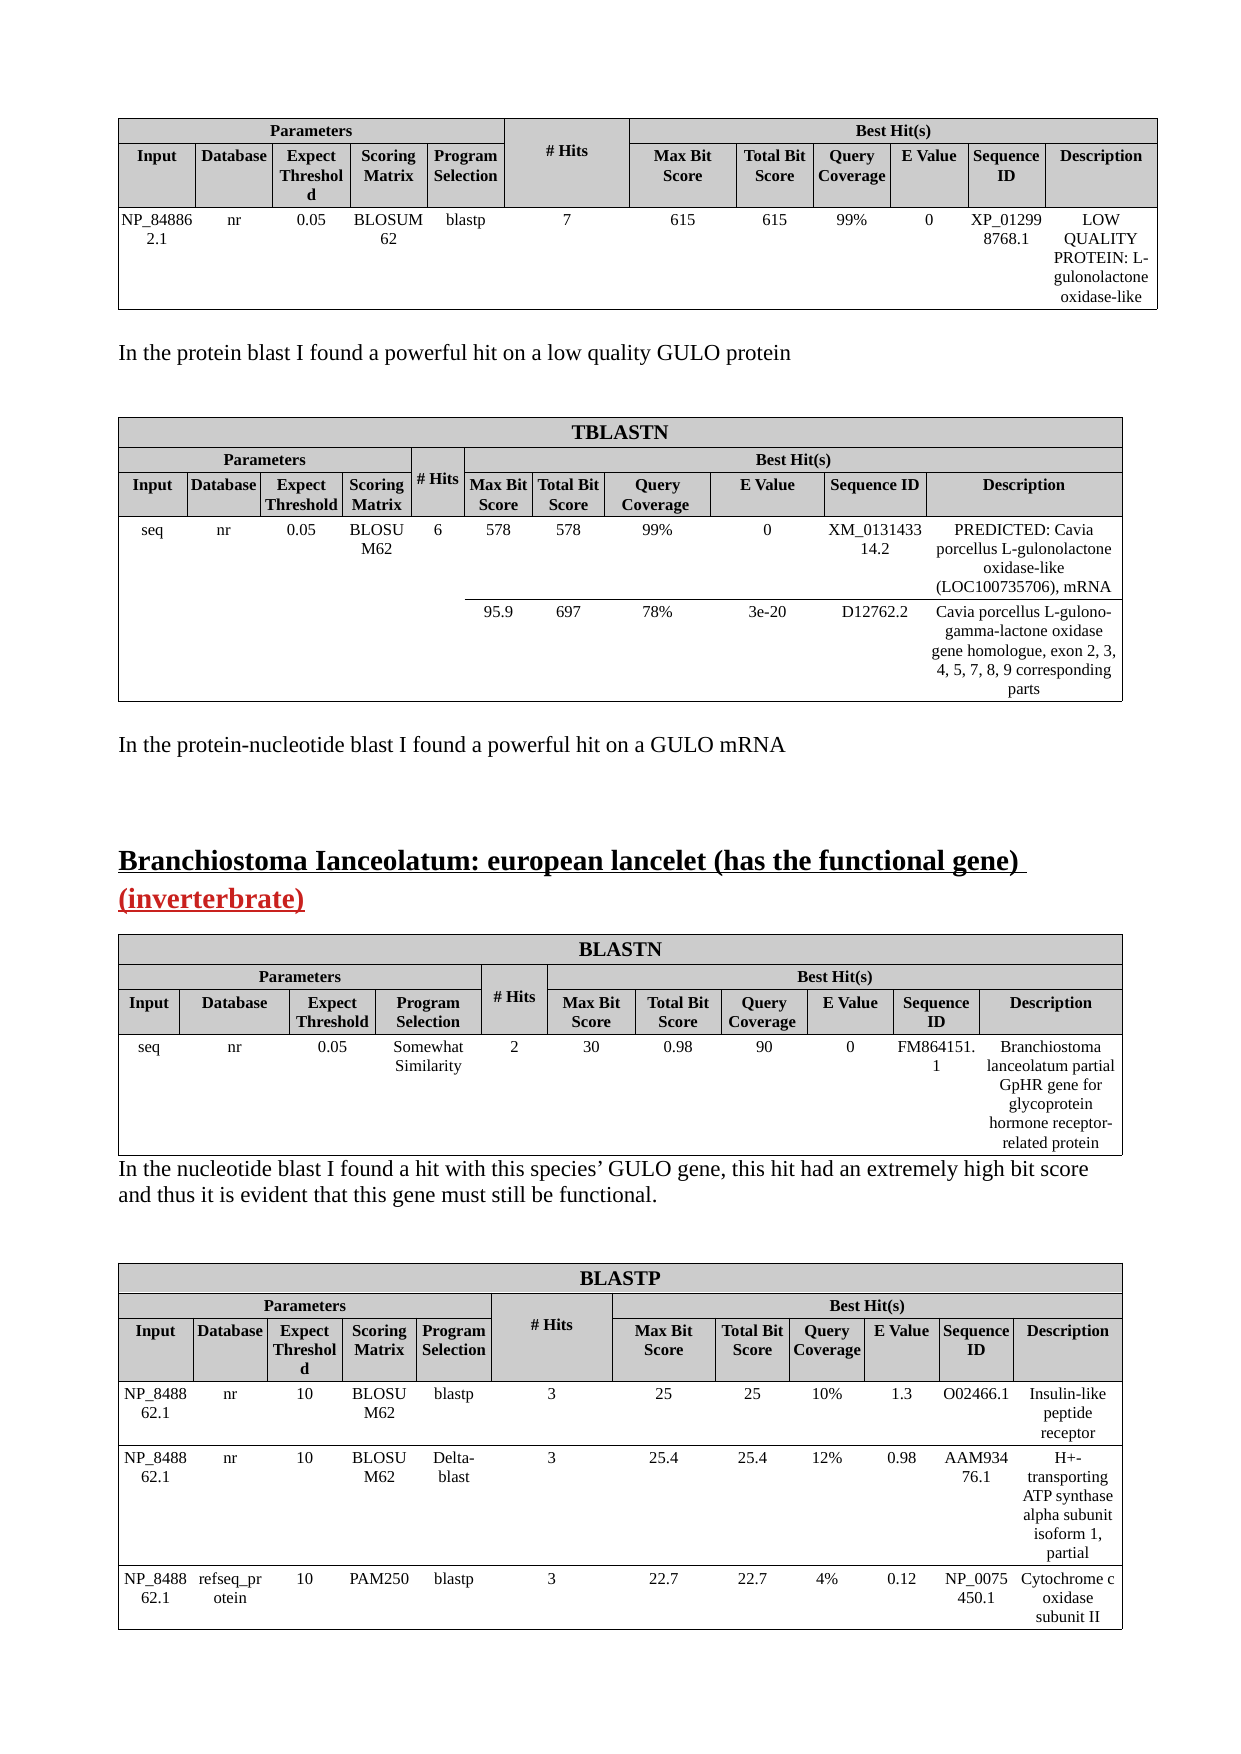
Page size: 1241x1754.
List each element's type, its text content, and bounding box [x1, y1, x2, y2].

table_cell Program Selection [417, 1319, 491, 1381]
table_cell Best Hit(s) [630, 119, 1157, 143]
table_cell 78% [604, 600, 710, 701]
table_cell Max Bit Score [465, 473, 532, 516]
text In the protein blast I found a powerful hit on a low quality GULO protein [118, 310, 1122, 398]
table_cell 25.4 [612, 1446, 715, 1565]
table_cell Program Selection [376, 990, 481, 1034]
table_cell 7 [504, 208, 629, 308]
table_cell Sequence ID [894, 990, 979, 1034]
table_cell 0.98 [864, 1446, 939, 1565]
table_cell BLOSUM62 [342, 1446, 416, 1565]
table_cell 0 [710, 517, 824, 599]
table_cell Total Bit Score [737, 144, 813, 207]
table_cell 0 [890, 208, 968, 308]
table_cell Query Coverage [722, 990, 807, 1034]
table_cell Input [119, 144, 195, 207]
table_cell nr [187, 517, 260, 701]
table_cell E Value [865, 1319, 939, 1381]
table_cell 3 [491, 1566, 612, 1629]
table_cell H+-transporting ATP synthase alpha subunit isoform 1, partial [1014, 1446, 1122, 1565]
text In the nucleotide blast I found a hit with this species’ GULO gene, this hit had an extremely high bit score and thus it is evident that this gene must still be functional. [118, 1156, 1122, 1262]
table_cell 99% [813, 208, 890, 308]
table_header BLASTP [119, 1264, 1122, 1292]
table_cell O02466.1 [939, 1382, 1013, 1444]
table_cell 615 [736, 208, 813, 308]
table_cell 615 [629, 208, 736, 308]
table_cell # Hits [492, 1294, 612, 1381]
table_cell Expect Threshold [261, 473, 342, 516]
table_cell Max Bit Score [613, 1319, 715, 1381]
table_cell 12% [790, 1446, 864, 1565]
table_cell NP_848862.1 [119, 1446, 193, 1565]
table_cell Query Coverage [814, 144, 890, 207]
table_cell 95.9 [465, 600, 532, 701]
table_cell Scoring Matrix [351, 144, 427, 207]
table_cell Sequence ID [940, 1319, 1013, 1381]
table_cell nr [193, 1382, 267, 1444]
table_cell FM864151.1 [893, 1035, 979, 1154]
table_cell 3e-20 [710, 600, 824, 701]
table_cell 0.98 [635, 1035, 721, 1154]
text In the protein-nucleotide blast I found a powerful hit on a GULO mRNA [118, 702, 1122, 757]
table_cell Best Hit(s) [465, 448, 1122, 472]
table_cell Parameters [119, 1294, 491, 1318]
table_cell AAM93476.1 [939, 1446, 1013, 1565]
table_cell nr [180, 1035, 289, 1154]
table_cell LOW QUALITY PROTEIN: L-gulonolactone oxidase-like [1045, 208, 1157, 308]
table_cell 30 [548, 1035, 635, 1154]
table_cell E Value [711, 473, 824, 516]
table_cell Description [927, 473, 1122, 516]
table_cell Scoring Matrix [343, 473, 411, 516]
table_cell Cavia porcellus L-gulono-gamma-lactone oxidase gene homologue, exon 2, 3, 4, 5, 7, 8, 9 corresponding parts [926, 600, 1122, 701]
table_cell 90 [721, 1035, 807, 1154]
table_cell 99% [604, 517, 710, 599]
table_cell 6 [411, 517, 464, 701]
table_cell NP_848862.1 [119, 208, 195, 308]
table_cell Description [980, 990, 1122, 1034]
table_cell BLOSUM62 [342, 517, 411, 701]
table_cell # Hits [482, 965, 547, 1034]
table_cell Delta-blast [416, 1446, 491, 1565]
table_cell Max Bit Score [548, 990, 635, 1034]
table_cell 25 [715, 1382, 789, 1444]
table_cell Input [119, 990, 179, 1034]
table_cell blastp [427, 208, 504, 308]
table_cell Description [1014, 1319, 1122, 1381]
table_cell Insulin-like peptide receptor [1014, 1382, 1122, 1444]
table_cell Parameters [119, 119, 504, 143]
table_cell 0 [807, 1035, 893, 1154]
table_cell blastp [416, 1382, 491, 1444]
table_cell refseq_protein [193, 1566, 267, 1629]
table_cell 3 [491, 1446, 612, 1565]
table_cell 10 [267, 1566, 342, 1629]
table_cell 25 [612, 1382, 715, 1444]
table_cell # Hits [505, 119, 629, 207]
table_cell Database [196, 144, 272, 207]
table_cell Expect Threshold [290, 990, 375, 1034]
table_cell Description [1046, 144, 1157, 207]
table_cell Cytochrome c oxidase subunit II [1014, 1566, 1122, 1629]
table_header TBLASTN [119, 418, 1122, 447]
table_cell E Value [891, 144, 968, 207]
table_cell Max Bit Score [630, 144, 736, 207]
table_cell Sequence ID [825, 473, 926, 516]
table_cell Total Bit Score [636, 990, 721, 1034]
table_cell 10% [790, 1382, 864, 1444]
table_cell 578 [532, 517, 604, 599]
table_cell 0.05 [289, 1035, 375, 1154]
table_cell Parameters [119, 965, 481, 989]
table_cell blastp [416, 1566, 491, 1629]
table_cell Expect Threshold [268, 1319, 342, 1381]
table_cell 0.12 [864, 1566, 939, 1629]
table_cell Sequence ID [969, 144, 1045, 207]
table_cell nr [195, 208, 272, 308]
table_cell Expect Threshold [273, 144, 350, 207]
table_cell E Value [808, 990, 893, 1034]
table_cell 2 [481, 1035, 547, 1154]
table_cell Query Coverage [605, 473, 710, 516]
table_cell 22.7 [715, 1566, 789, 1629]
table_cell D12762.2 [824, 600, 926, 701]
table_header BLASTN [119, 935, 1122, 964]
table_cell NP_848862.1 [119, 1566, 193, 1629]
table_cell Parameters [119, 448, 411, 472]
table_cell NP_848862.1 [119, 1382, 193, 1444]
table_cell seq [119, 1035, 179, 1154]
table_cell seq [119, 517, 187, 701]
table_cell Input [119, 1319, 193, 1381]
table_cell 10 [267, 1446, 342, 1565]
table_cell Total Bit Score [716, 1319, 789, 1381]
table_cell PAM250 [342, 1566, 416, 1629]
table_cell Database [180, 990, 289, 1034]
table_cell 25.4 [715, 1446, 789, 1565]
table_cell Database [188, 473, 260, 516]
table_cell 3 [491, 1382, 612, 1444]
table_cell Branchiostoma lanceolatum partial GpHR gene for glycoprotein hormone receptor-related protein [979, 1035, 1122, 1154]
table_cell 578 [465, 517, 532, 599]
table_cell 1.3 [864, 1382, 939, 1444]
table_cell 0.05 [260, 517, 342, 701]
table_cell 697 [532, 600, 604, 701]
table_cell 0.05 [273, 208, 350, 308]
table_cell XP_012998768.1 [968, 208, 1045, 308]
table_cell # Hits [412, 448, 464, 516]
table_cell Total Bit Score [533, 473, 604, 516]
table_cell BLOSUM62 [342, 1382, 416, 1444]
table_cell Program Selection [428, 144, 504, 207]
table_cell Input [119, 473, 187, 516]
table_cell PREDICTED: Cavia porcellus L-gulonolactone oxidase-like (LOC100735706), mRNA [926, 517, 1122, 599]
table_cell nr [193, 1446, 267, 1565]
table_cell Scoring Matrix [343, 1319, 416, 1381]
table_cell BLOSUM62 [350, 208, 427, 308]
table_cell Best Hit(s) [548, 965, 1122, 989]
table_cell Query Coverage [790, 1319, 864, 1381]
table_cell Database [194, 1319, 267, 1381]
table_cell Somewhat Similarity [375, 1035, 481, 1154]
table_cell 10 [267, 1382, 342, 1444]
table_cell NP_0075450.1 [939, 1566, 1013, 1629]
table_cell Best Hit(s) [613, 1294, 1122, 1318]
text Branchiostoma Ianceolatum: european lancelet (has the functional gene) (inverterbrate) [118, 776, 1122, 915]
table_cell 22.7 [612, 1566, 715, 1629]
table_cell 4% [790, 1566, 864, 1629]
table_cell XM_013143314.2 [824, 517, 926, 599]
